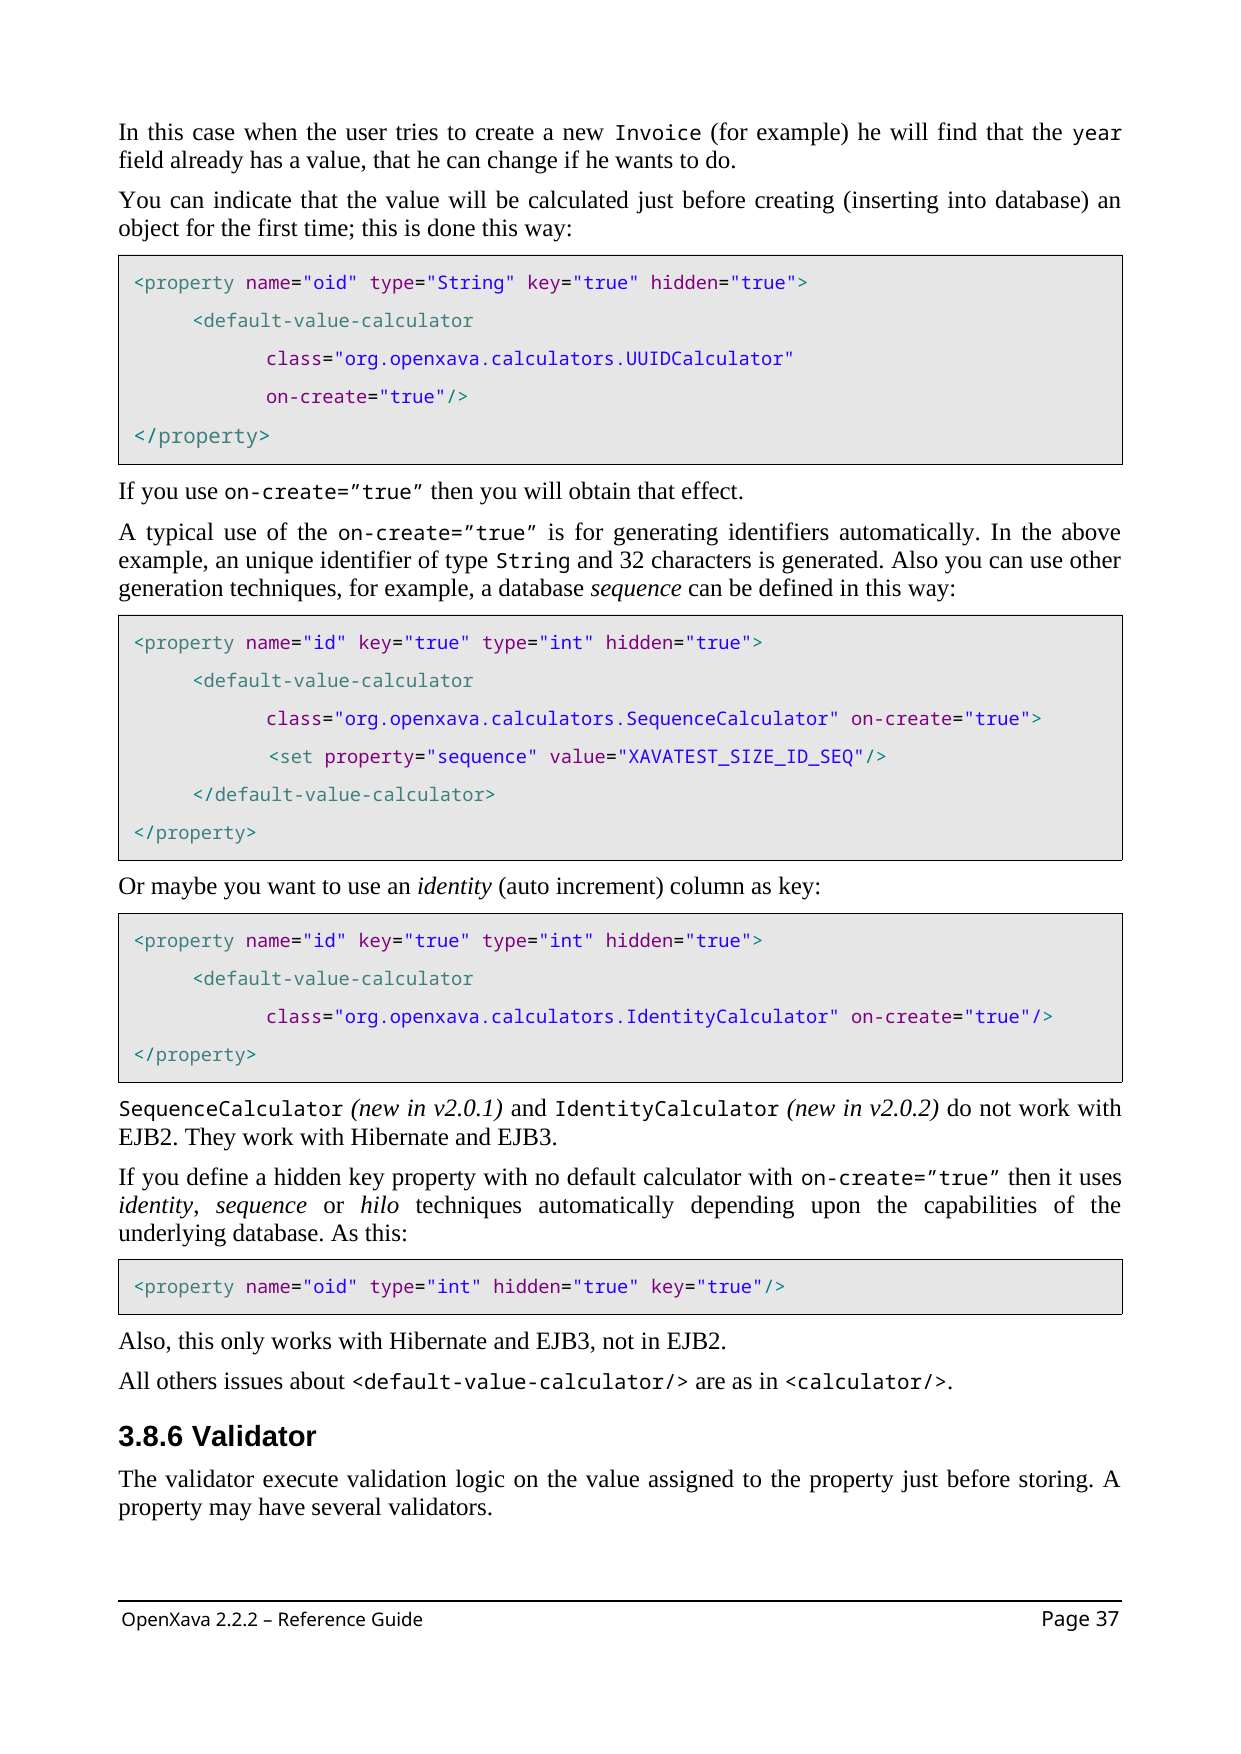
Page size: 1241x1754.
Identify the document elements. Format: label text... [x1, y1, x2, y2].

text If you use on-create=”true” then you will obtain that effect. [118, 477, 1122, 505]
text In this case when the user tries to create a new Invoice (for example) he will find that the year field already has a value, that he can change if he wants to do. [118, 118, 1122, 174]
text </property> [119, 804, 1122, 860]
text <default-value-calculator [119, 292, 1122, 331]
text You can indicate that the value will be calculated just before creating (inserting into database) an object for the first time; this is done this way: [118, 187, 1122, 242]
text on-create="true"/> [119, 368, 1122, 407]
text </default-value-calculator> [119, 767, 1122, 804]
text <set property="sequence" value="XAVATEST_SIZE_ID_SEQ"/> [119, 728, 1122, 767]
text <property name="oid" type="String" key="true" hidden="true"> [119, 256, 1122, 292]
text All others issues about <default-value-calculator/> are as in <calculator/>. [118, 1367, 1122, 1395]
text <property name="id" key="true" type="int" hidden="true"> [119, 616, 1122, 652]
text <property name="oid" type="int" hidden="true" key="true"/> [119, 1260, 1122, 1314]
text SequenceCalculator (new in v2.0.1) and IdentityCalculator (new in v2.0.2) do not work with EJB2. They work with Hibernate and EJB3. [118, 1094, 1122, 1150]
text The validator execute validation logic on the value assigned to the property just before storing. A property may have several validators. [118, 1466, 1122, 1521]
text class="org.openxava.calculators.SequenceCalculator" on-create="true"> [119, 691, 1122, 728]
text A typical use of the on-create=”true” is for generating identifiers automatically. In the above example, an unique identifier of type String and 32 characters is generated. Also you can use other generation techniques, for example, a database sequence can be defined in this way: [118, 518, 1122, 602]
text Or maybe you want to use an identity (auto increment) column as key: [118, 872, 1122, 900]
text <default-value-calculator [119, 652, 1122, 691]
text class="org.openxava.calculators.UUIDCalculator" [119, 331, 1122, 368]
subtitle Validator [118, 1420, 1122, 1453]
text </property> [119, 407, 1122, 464]
text class="org.openxava.calculators.IdentityCalculator" on-create="true"/> [119, 989, 1122, 1027]
text <property name="id" key="true" type="int" hidden="true"> [119, 914, 1122, 951]
text If you define a hidden key property with no default calculator with on-create=”true” then it uses identity, sequence or hilo techniques automatically depending upon the capabilities of the underlying database. As this: [118, 1163, 1122, 1247]
text <default-value-calculator [119, 951, 1122, 989]
text Also, this only works with Hibernate and EJB3, not in EJB2. [118, 1327, 1122, 1354]
text </property> [119, 1027, 1122, 1082]
